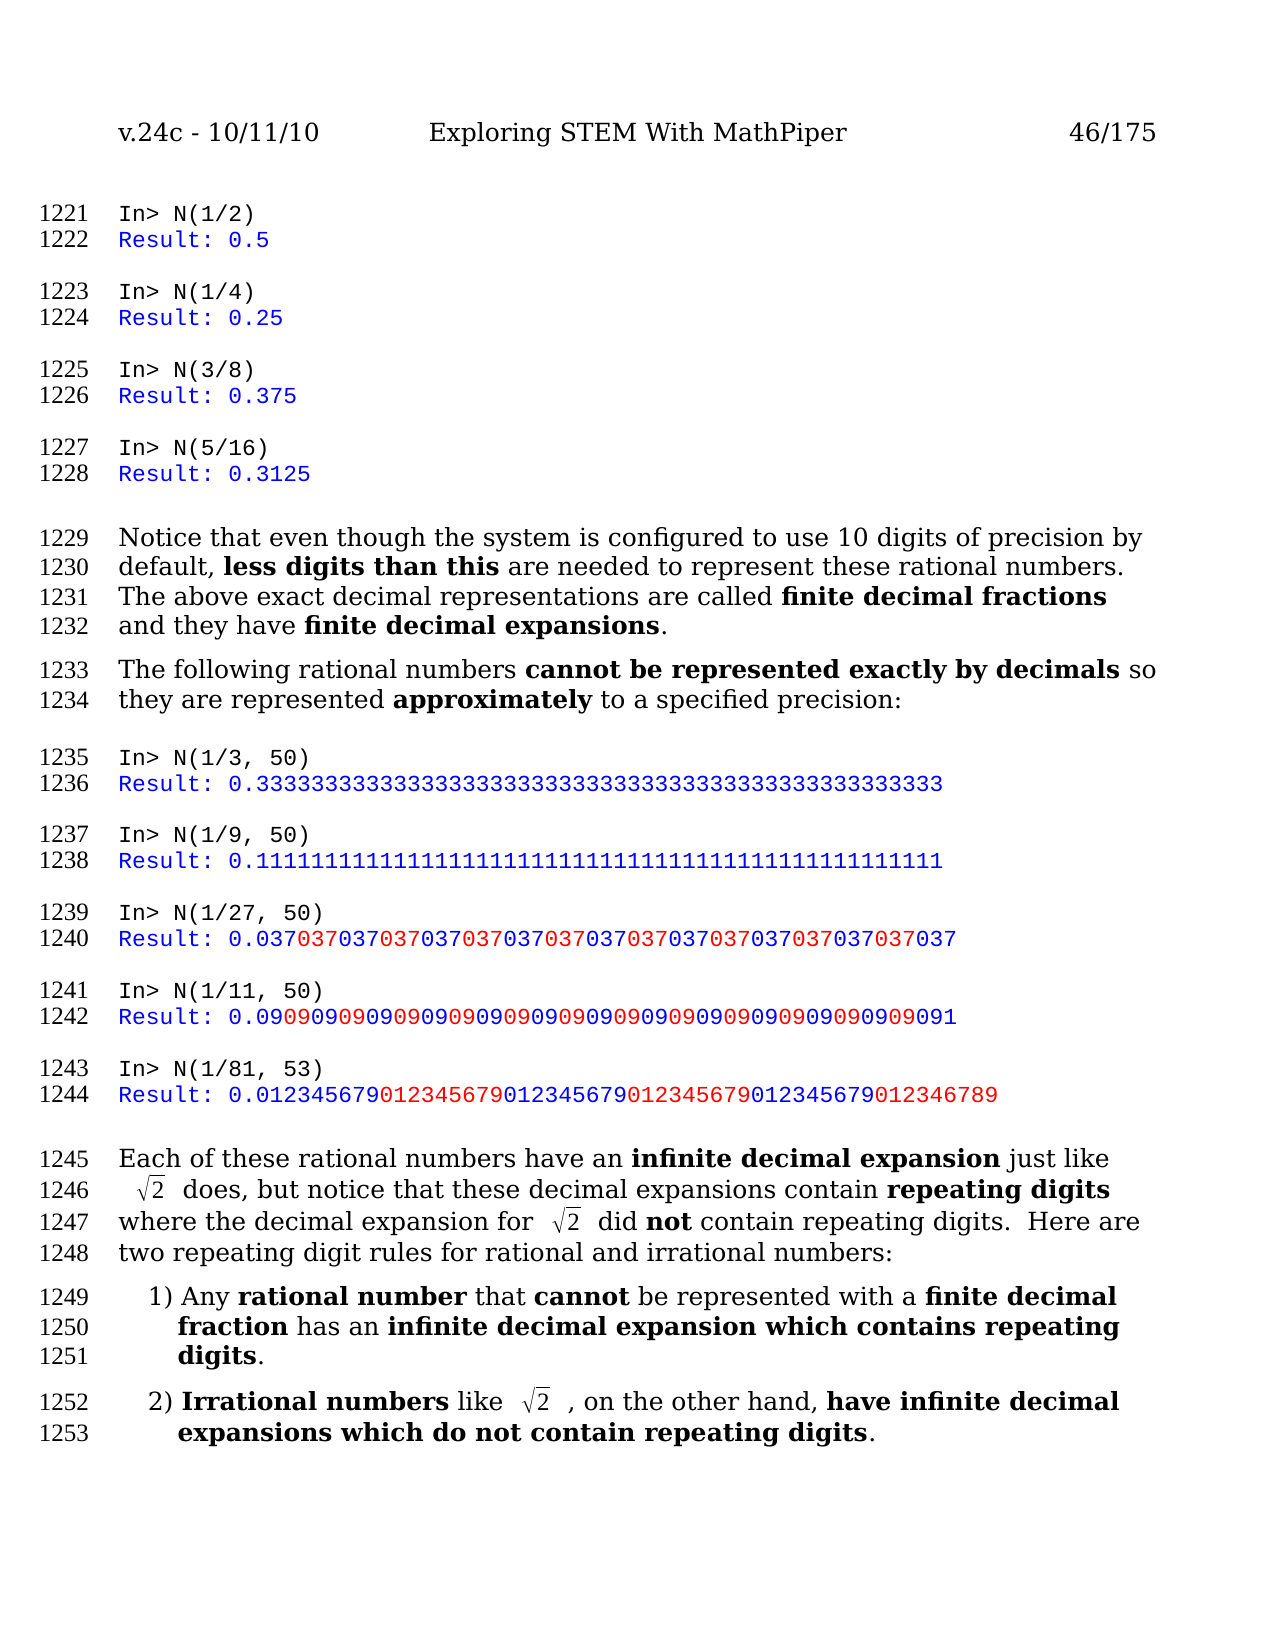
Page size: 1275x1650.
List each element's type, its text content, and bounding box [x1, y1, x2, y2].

text Result: 0.33333333333333333333333333333333333333333333333333 [118, 772, 1157, 798]
text In> N(1/9, 50) [118, 824, 1157, 850]
text Each of these rational numbers have an infinite decimal expansion just likedoes, but notice that these decimal expansions contain repeating digits where the decimal expansion fordid not contain repeating digits. Here are two repeating digit rules for rational and irrational numbers: [118, 1144, 1157, 1267]
text Result: 0.375 [118, 384, 1157, 410]
text In> N(3/8) [118, 358, 1157, 384]
text In> N(5/16) [118, 436, 1157, 462]
text Result: 0.037037037037037037037037037037037037037037037037037 [118, 927, 1157, 953]
text In> N(1/2) [118, 203, 1157, 229]
text The following rational numbers cannot be represented exactly by decimals so they are represented approximately to a specified precision: [118, 655, 1157, 714]
text In> N(1/11, 50) [118, 979, 1157, 1005]
text Notice that even though the system is configured to use 10 digits of precision by default, less digits than this are needed to represent these rational numbers. The above exact decimal representations are called finite decimal fractions and they have finite decimal expansions. [118, 523, 1157, 640]
text In> N(1/81, 53) [118, 1057, 1157, 1083]
text Result: 0.090909090909090909090909090909090909090909090909091 [118, 1005, 1157, 1031]
text In> N(1/4) [118, 281, 1157, 306]
text Result: 0.5 [118, 229, 1157, 254]
text Result: 0.3125 [118, 462, 1157, 488]
text 2) Irrational numbers like, on the other hand, have infinite decimal expansions which do not contain repeating digits. [148, 1385, 1157, 1447]
text 1) Any rational number that cannot be represented with a finite decimal fraction has an infinite decimal expansion which contains repeating digits. [148, 1282, 1157, 1370]
text Result: 0.11111111111111111111111111111111111111111111111111 [118, 850, 1157, 876]
text Result: 0.012345679012345679012345679012345679012345679012346789 [118, 1083, 1157, 1109]
text In> N(1/27, 50) [118, 902, 1157, 927]
text Result: 0.25 [118, 306, 1157, 332]
text In> N(1/3, 50) [118, 746, 1157, 772]
